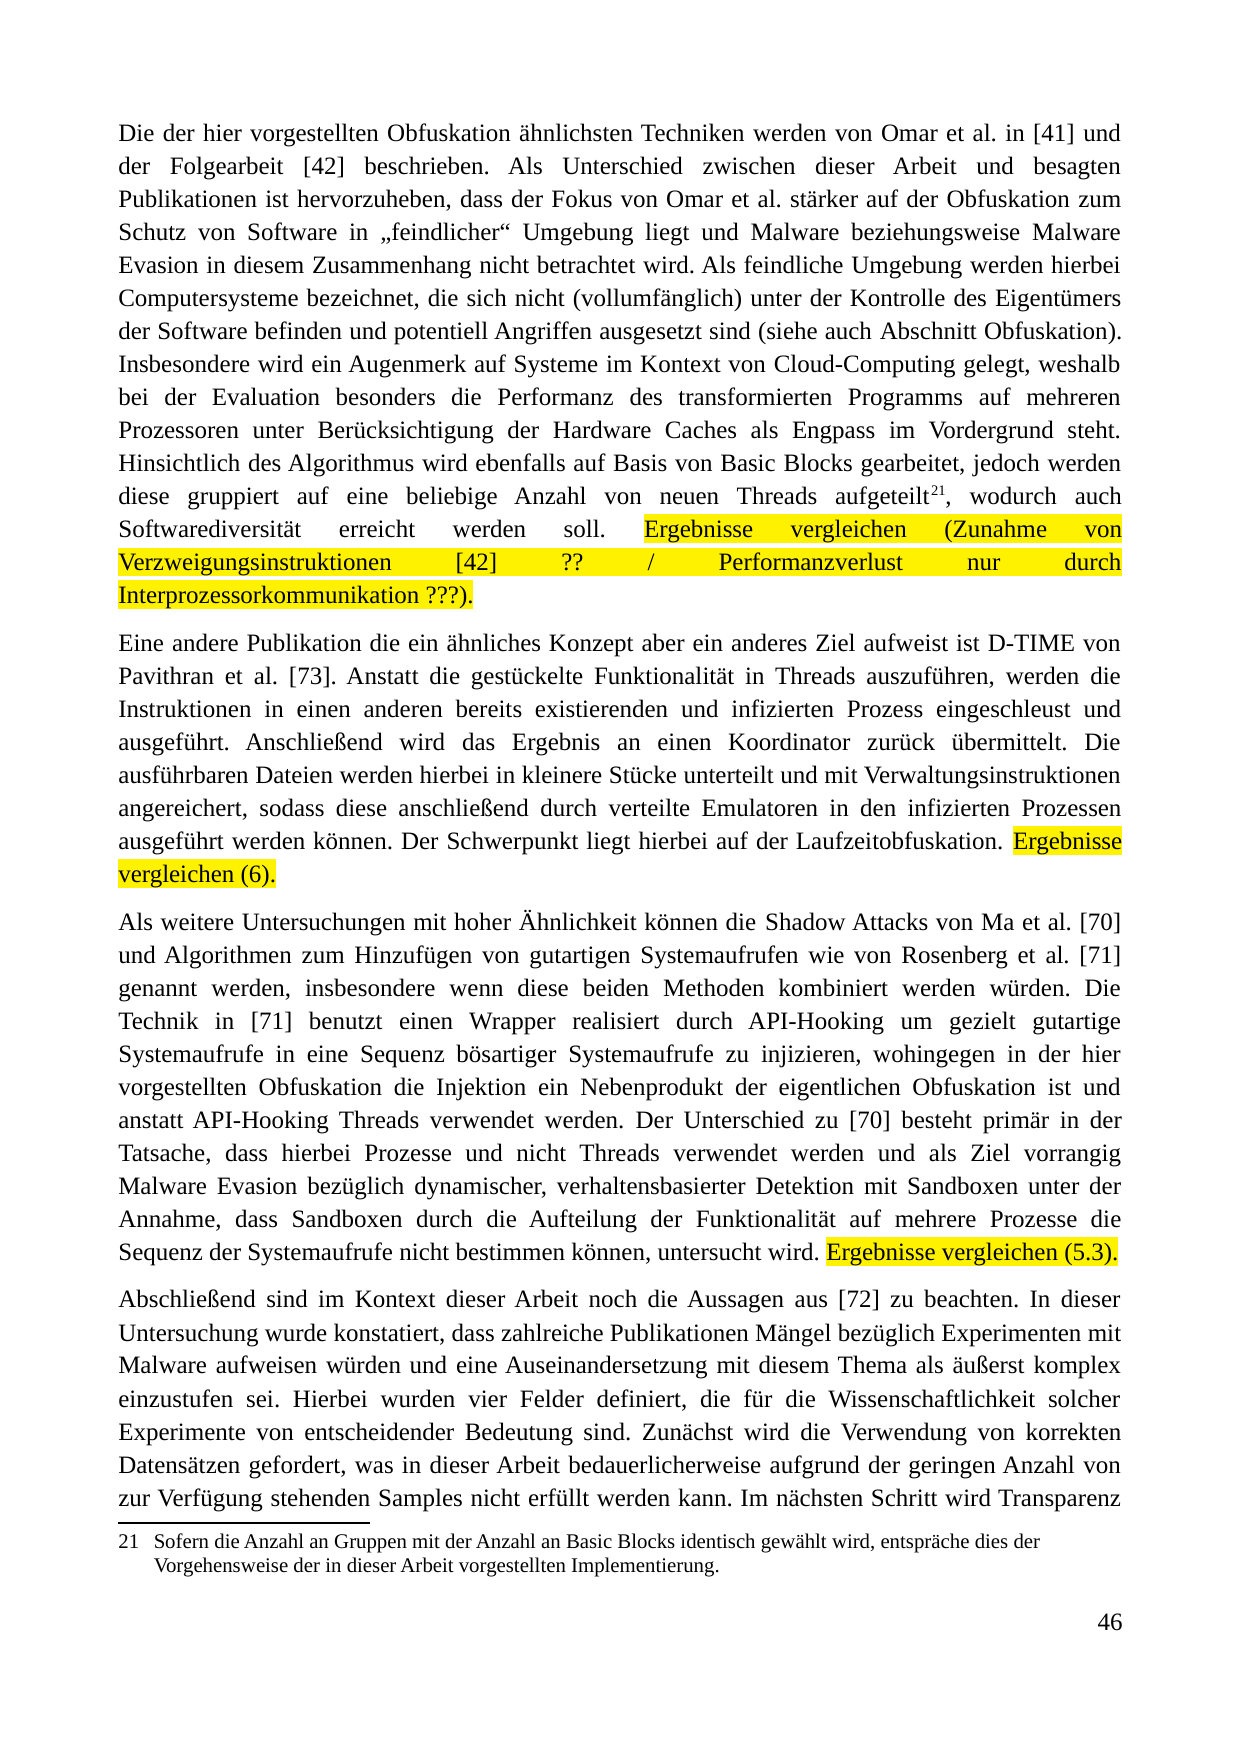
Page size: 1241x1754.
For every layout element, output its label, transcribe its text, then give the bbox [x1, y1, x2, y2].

text Sofern die Anzahl an Gruppen mit der Anzahl an Basic Blocks identisch gewählt wird, entspräche dies der Vorgehensweise der in dieser Arbeit vorgestellten Implementierung. [118, 1529, 1122, 1577]
text Abschließend sind im Kontext dieser Arbeit noch die Aussagen aus [72] zu beachten. In dieser Untersuchung wurde konstatiert, dass zahlreiche Publikationen Mängel bezüglich Experimenten mit Malware aufweisen würden und eine Auseinandersetzung mit diesem Thema als äußerst komplex einzustufen sei. Hierbei wurden vier Felder definiert, die für die Wissenschaftlichkeit solcher Experimente von entscheidender Bedeutung sind. Zunächst wird die Verwendung von korrekten Datensätzen gefordert, was in dieser Arbeit bedauerlicherweise aufgrund der geringen Anzahl von zur Verfügung stehenden Samples nicht erfüllt werden kann. Im nächsten Schritt wird Transparenz [118, 1284, 1122, 1511]
text Eine andere Publikation die ein ähnliches Konzept aber ein anderes Ziel aufweist ist D-TIME von Pavithran et al. [73]. Anstatt die gestückelte Funktionalität in Threads auszuführen, werden die Instruktionen in einen anderen bereits existierenden und infizierten Prozess eingeschleust und ausgeführt. Anschließend wird das Ergebnis an einen Koordinator zurück übermittelt. Die ausführbaren Dateien werden hierbei in kleinere Stücke unterteilt und mit Verwaltungsinstruktionen angereichert, sodass diese anschließend durch verteilte Emulatoren in den infizierten Prozessen ausgeführt werden können. Der Schwerpunkt liegt hierbei auf der Laufzeitobfuskation. Ergebnisse vergleichen (6). [118, 628, 1122, 888]
text Als weitere Untersuchungen mit hoher Ähnlichkeit können die Shadow Attacks von Ma et al. [70] und Algorithmen zum Hinzufügen von gutartigen Systemaufrufen wie von Rosenberg et al. [71] genannt werden, insbesondere wenn diese beiden Methoden kombiniert werden würden. Die Technik in [71] benutzt einen Wrapper realisiert durch API-Hooking um gezielt gutartige Systemaufrufe in eine Sequenz bösartiger Systemaufrufe zu injizieren, wohingegen in der hier vorgestellten Obfuskation die Injektion ein Nebenprodukt der eigentlichen Obfuskation ist und anstatt API-Hooking Threads verwendet werden. Der Unterschied zu [70] besteht primär in der Tatsache, dass hierbei Prozesse und nicht Threads verwendet werden und als Ziel vorrangig Malware Evasion bezüglich dynamischer, verhaltensbasierter Detektion mit Sandboxen unter der Annahme, dass Sandboxen durch die Aufteilung der Funktionalität auf mehrere Prozesse die Sequenz der Systemaufrufe nicht bestimmen können, untersucht wird. Ergebnisse vergleichen (5.3). [118, 907, 1122, 1266]
text Die der hier vorgestellten Obfuskation ähnlichsten Techniken werden von Omar et al. in [41] und der Folgearbeit [42] beschrieben. Als Unterschied zwischen dieser Arbeit und besagten Publikationen ist hervorzuheben, dass der Fokus von Omar et al. stärker auf der Obfuskation zum Schutz von Software in „feindlicher“ Umgebung liegt und Malware beziehungsweise Malware Evasion in diesem Zusammenhang nicht betrachtet wird. Als feindliche Umgebung werden hierbei Computersysteme bezeichnet, die sich nicht (vollumfänglich) unter der Kontrolle des Eigentümers der Software befinden und potentiell Angriffen ausgesetzt sind (siehe auch Abschnitt Obfuskation). Insbesondere wird ein Augenmerk auf Systeme im Kontext von Cloud-Computing gelegt, weshalb bei der Evaluation besonders die Performanz des transformierten Programms auf mehreren Prozessoren unter Berücksichtigung der Hardware Caches als Engpass im Vordergrund steht. Hinsichtlich des Algorithmus wird ebenfalls auf Basis von Basic Blocks gearbeitet, jedoch werden diese gruppiert auf eine beliebige Anzahl von neuen Threads aufgeteilt, wodurch auch Softwarediversität erreicht werden soll. Ergebnisse vergleichen (Zunahme von Verzweigungsinstruktionen [42] ?? / Performanzverlust nur durch Interprozessorkommunikation ???). [118, 118, 1122, 609]
